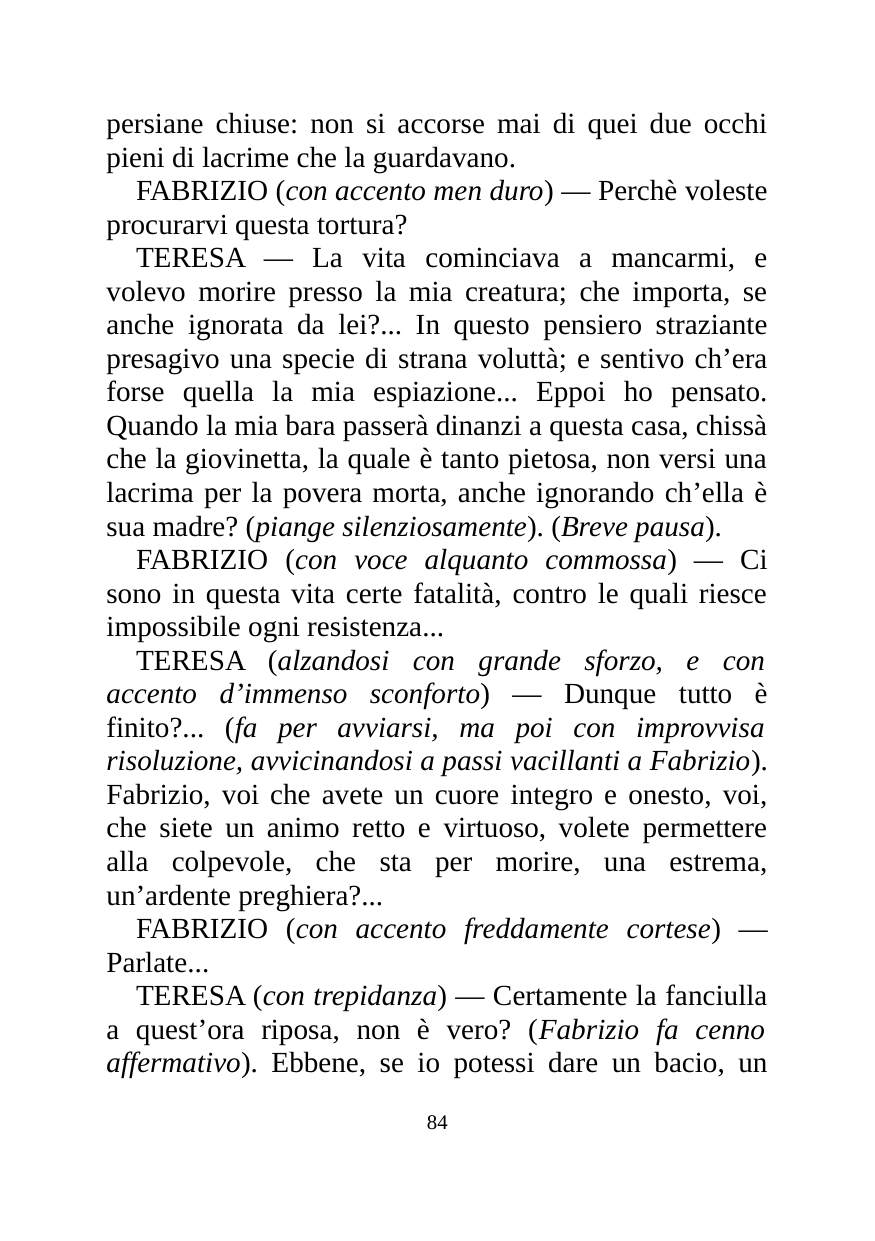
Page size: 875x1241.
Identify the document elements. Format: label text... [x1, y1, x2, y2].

text TERESA (con trepidanza) — Certamente la fanciulla a quest’ora riposa, non è vero? (Fabrizio fa cenno affermativo). Ebbene, se io potessi dare un bacio, un [106, 978, 768, 1079]
text FABRIZIO (con accento men duro) — Perchè voleste procurarvi questa tortura? [106, 173, 768, 240]
text TERESA (alzandosi con grande sforzo, e con accento d’immenso sconforto) — Dunque tutto è finito?... (fa per avviarsi, ma poi con improvvisa risoluzione, avvicinandosi a passi vacillanti a Fabrizio). Fabrizio, voi che avete un cuore integro e onesto, voi, che siete un animo retto e virtuoso, volete permettere alla colpevole, che sta per morire, una estrema, un’ardente preghiera?... [106, 643, 768, 911]
text TERESA — La vita cominciava a mancarmi, e volevo morire presso la mia creatura; che importa, se anche ignorata da lei?... In questo pensiero straziante presagivo una specie di strana voluttà; e sentivo ch’era forse quella la mia espiazione... Eppoi ho pensato. Quando la mia bara passerà dinanzi a questa casa, chissà che la giovinetta, la quale è tanto pietosa, non versi una lacrima per la povera morta, anche ignorando ch’ella è sua madre? (piange silenziosamente). (Breve pausa). [106, 240, 768, 542]
text FABRIZIO (con accento freddamente cortese) — Parlate... [106, 911, 768, 978]
text persiane chiuse: non si accorse mai di quei due occhi pieni di lacrime che la guardavano. [106, 106, 768, 173]
text FABRIZIO (con voce alquanto commossa) — Ci sono in questa vita certe fatalità, contro le quali riesce impossibile ogni resistenza... [106, 542, 768, 643]
